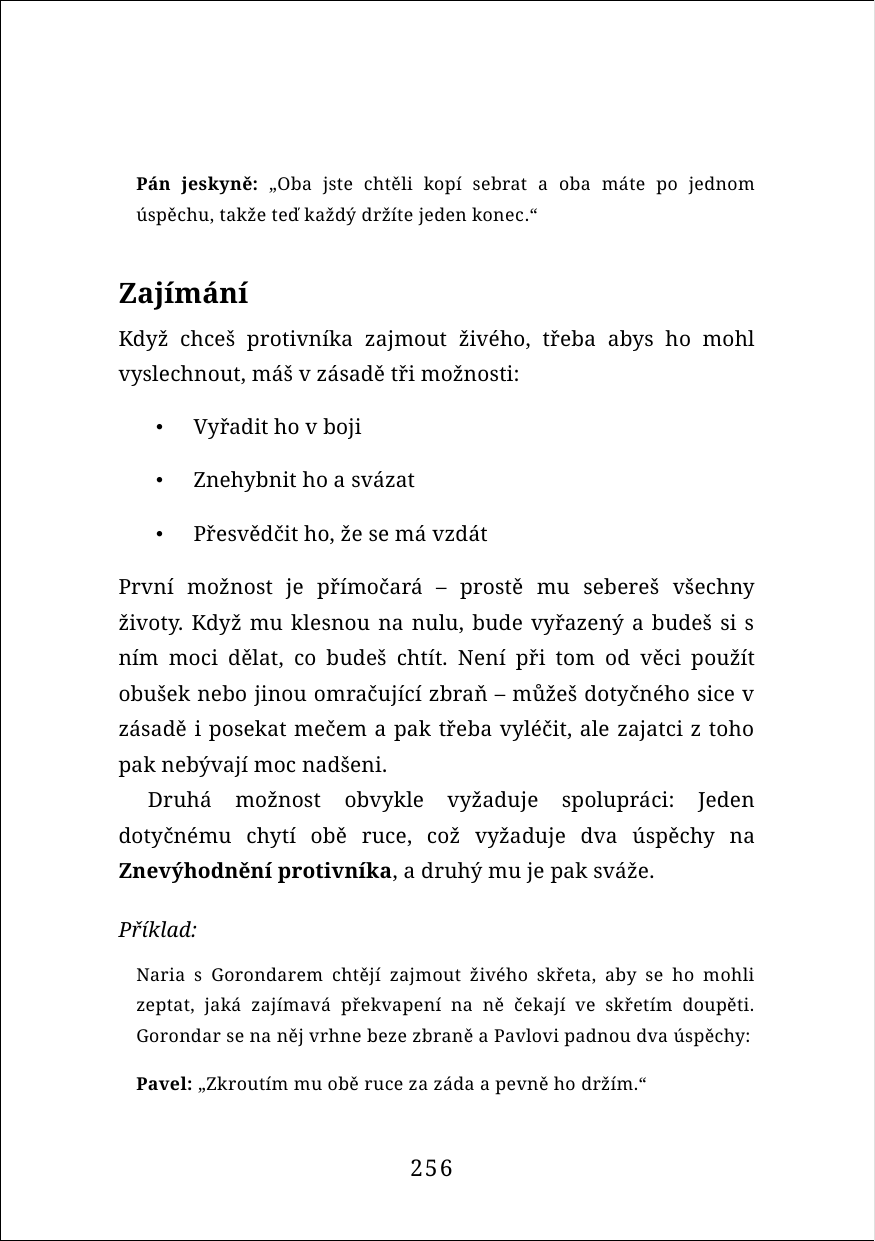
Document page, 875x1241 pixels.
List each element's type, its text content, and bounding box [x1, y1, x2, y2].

list Vyřadit ho v boji [156, 412, 756, 441]
subtitle Zajímání [118, 273, 756, 312]
text Pavel: „Zkroutím mu obě ruce za záda a pevně ho držím.“ [136, 1071, 756, 1095]
text Pán jeskyně: „Oba jste chtěli kopí sebrat a oba máte po jednom úspěchu, takže teď každý držíte jeden konec.“ [136, 172, 756, 226]
text Naria s Gorondarem chtějí zajmout živého skřeta, aby se ho mohli zeptat, jaká zajímavá překvapení na ně čekají ve skřetím doupěti. Gorondar se na něj vrhne beze zbraně a Pavlovi padnou dva úspěchy: [136, 963, 756, 1047]
list Znehybnit ho a svázat [156, 466, 756, 494]
text Když chceš protivníka zajmout živého, třeba abys ho mohl vyslechnout, máš v zásadě tři možnosti: [118, 324, 756, 388]
list Přesvědčit ho, že se má vzdát [156, 519, 756, 547]
text Příklad: [118, 915, 756, 944]
text První možnost je přímočará – prostě mu sebereš všechny životy. Když mu klesnou na nulu, bude vyřazený a budeš si s ním moci dělat, co budeš chtít. Není při tom od věci použít obušek nebo jinou omračující zbraň – můžeš dotyčného sice v zásadě i posekat mečem a pak třeba vyléčit, ale zajatci z toho pak nebývají moc nadšeni. Druhá možnost obvykle vyžaduje spolupráci: Jeden dotyčnému chytí obě ruce, což vyžaduje dva úspěchy na Znevýhodnění protivníka, a druhý mu je pak sváže. [118, 572, 756, 885]
